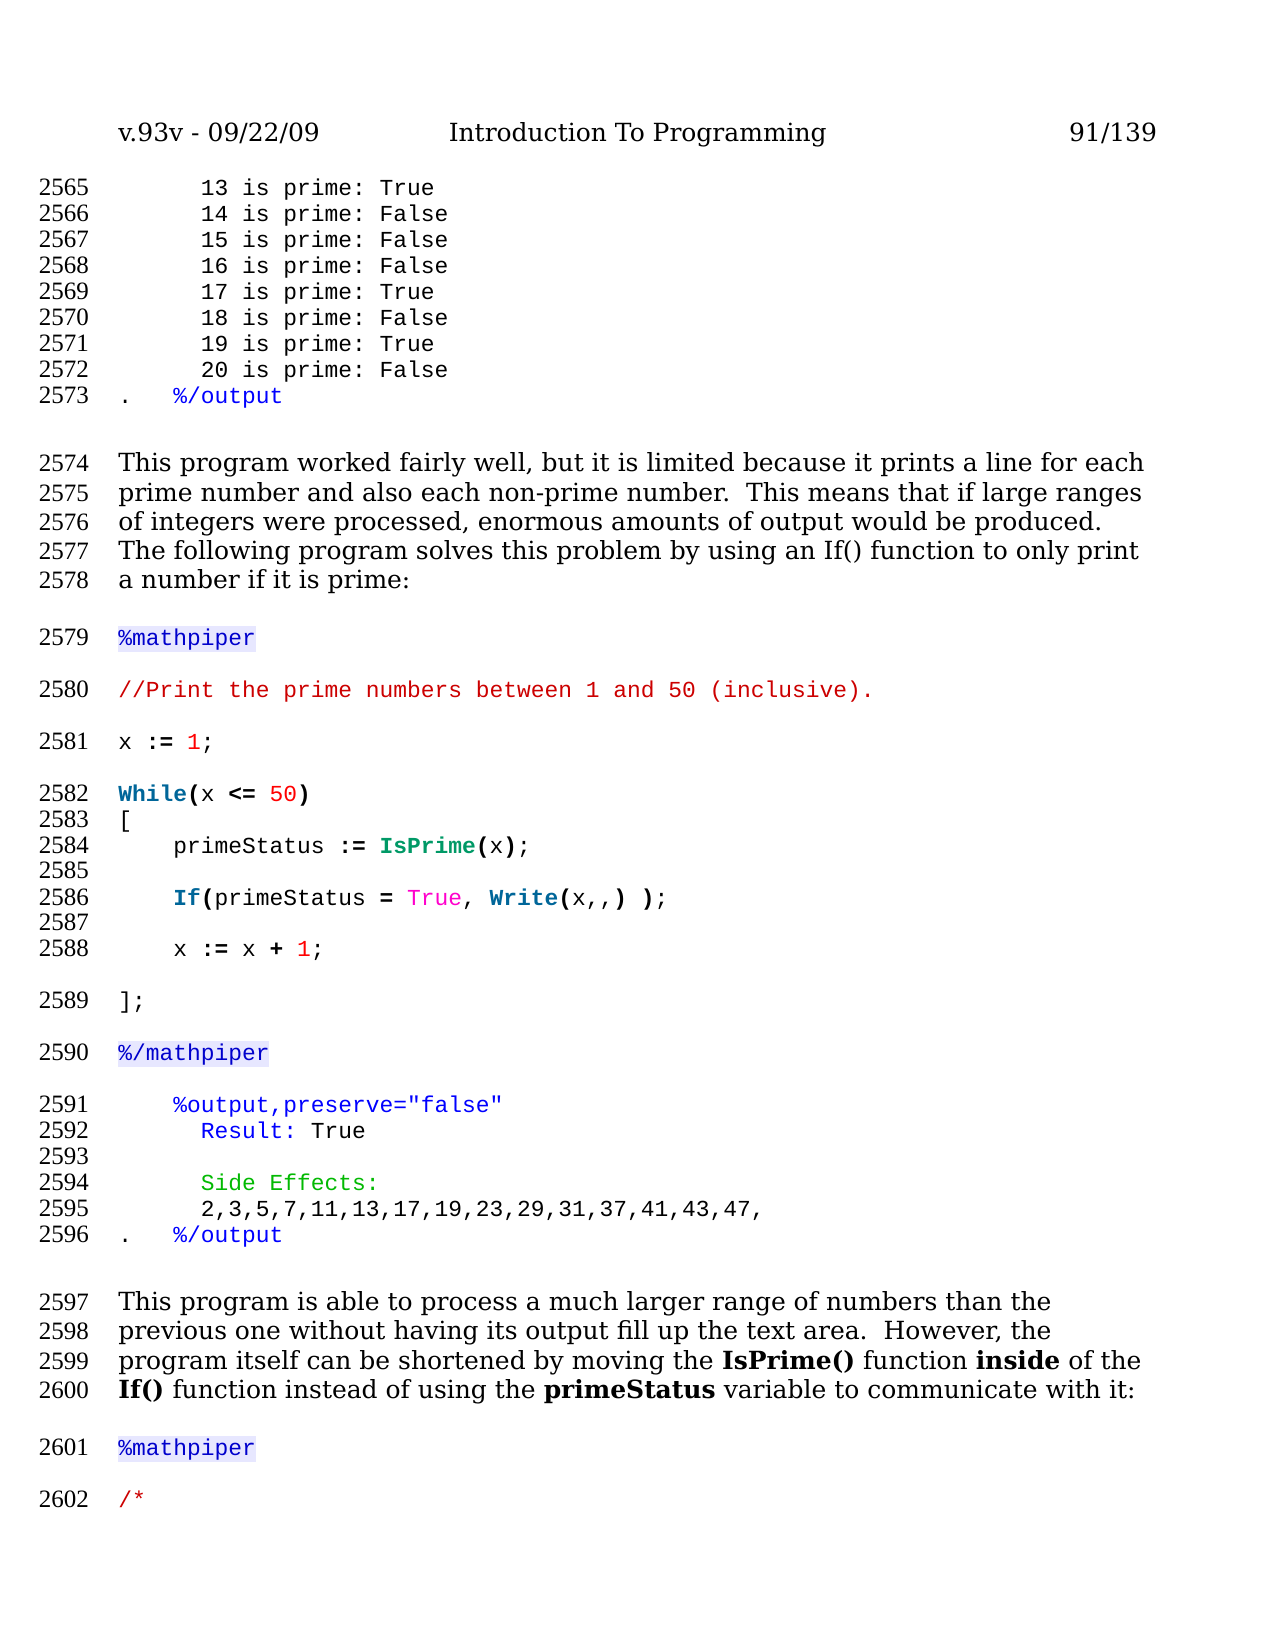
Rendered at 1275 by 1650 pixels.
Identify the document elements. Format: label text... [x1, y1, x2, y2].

text Result: True [118, 1119, 1157, 1145]
text Side Effects: [118, 1171, 1157, 1197]
text 18 is prime: False [118, 306, 1157, 332]
text If(primeStatus = True, Write(x,,) ); [118, 886, 1157, 912]
text 14 is prime: False [118, 203, 1157, 229]
text 16 is prime: False [118, 254, 1157, 281]
text //Print the prime numbers between 1 and 50 (inclusive). [118, 678, 1157, 704]
text 2,3,5,7,11,13,17,19,23,29,31,37,41,43,47, [118, 1197, 1157, 1223]
text /* [118, 1488, 1157, 1514]
text 17 is prime: True [118, 281, 1157, 306]
text . %/output [118, 384, 1157, 410]
text %/mathpiper [118, 1041, 1157, 1067]
text primeStatus := IsPrime(x); [118, 834, 1157, 860]
text . %/output [118, 1223, 1157, 1249]
text 15 is prime: False [118, 229, 1157, 254]
text ]; [118, 989, 1157, 1016]
text 19 is prime: True [118, 332, 1157, 358]
text %mathpiper [118, 626, 1157, 652]
text 20 is prime: False [118, 358, 1157, 384]
text %mathpiper [118, 1436, 1157, 1462]
text While(x <= 50) [118, 782, 1157, 808]
text %output,preserve="false" [118, 1093, 1157, 1119]
text 13 is prime: True [118, 177, 1157, 203]
text This program is able to process a much larger range of numbers than the previous one without having its output fill up the text area. However, the program itself can be shortened by moving the IsPrime() function inside of the If() function instead of using the primeStatus variable to communicate with it: [118, 1287, 1157, 1404]
text This program worked fairly well, but it is limited because it prints a line for each prime number and also each non-prime number. This means that if large ranges of integers were processed, enormous amounts of output would be produced. The following program solves this problem by using an If() function to only print a number if it is prime: [118, 449, 1157, 594]
text x := x + 1; [118, 938, 1157, 964]
text [ [118, 808, 1157, 834]
text x := 1; [118, 730, 1157, 756]
